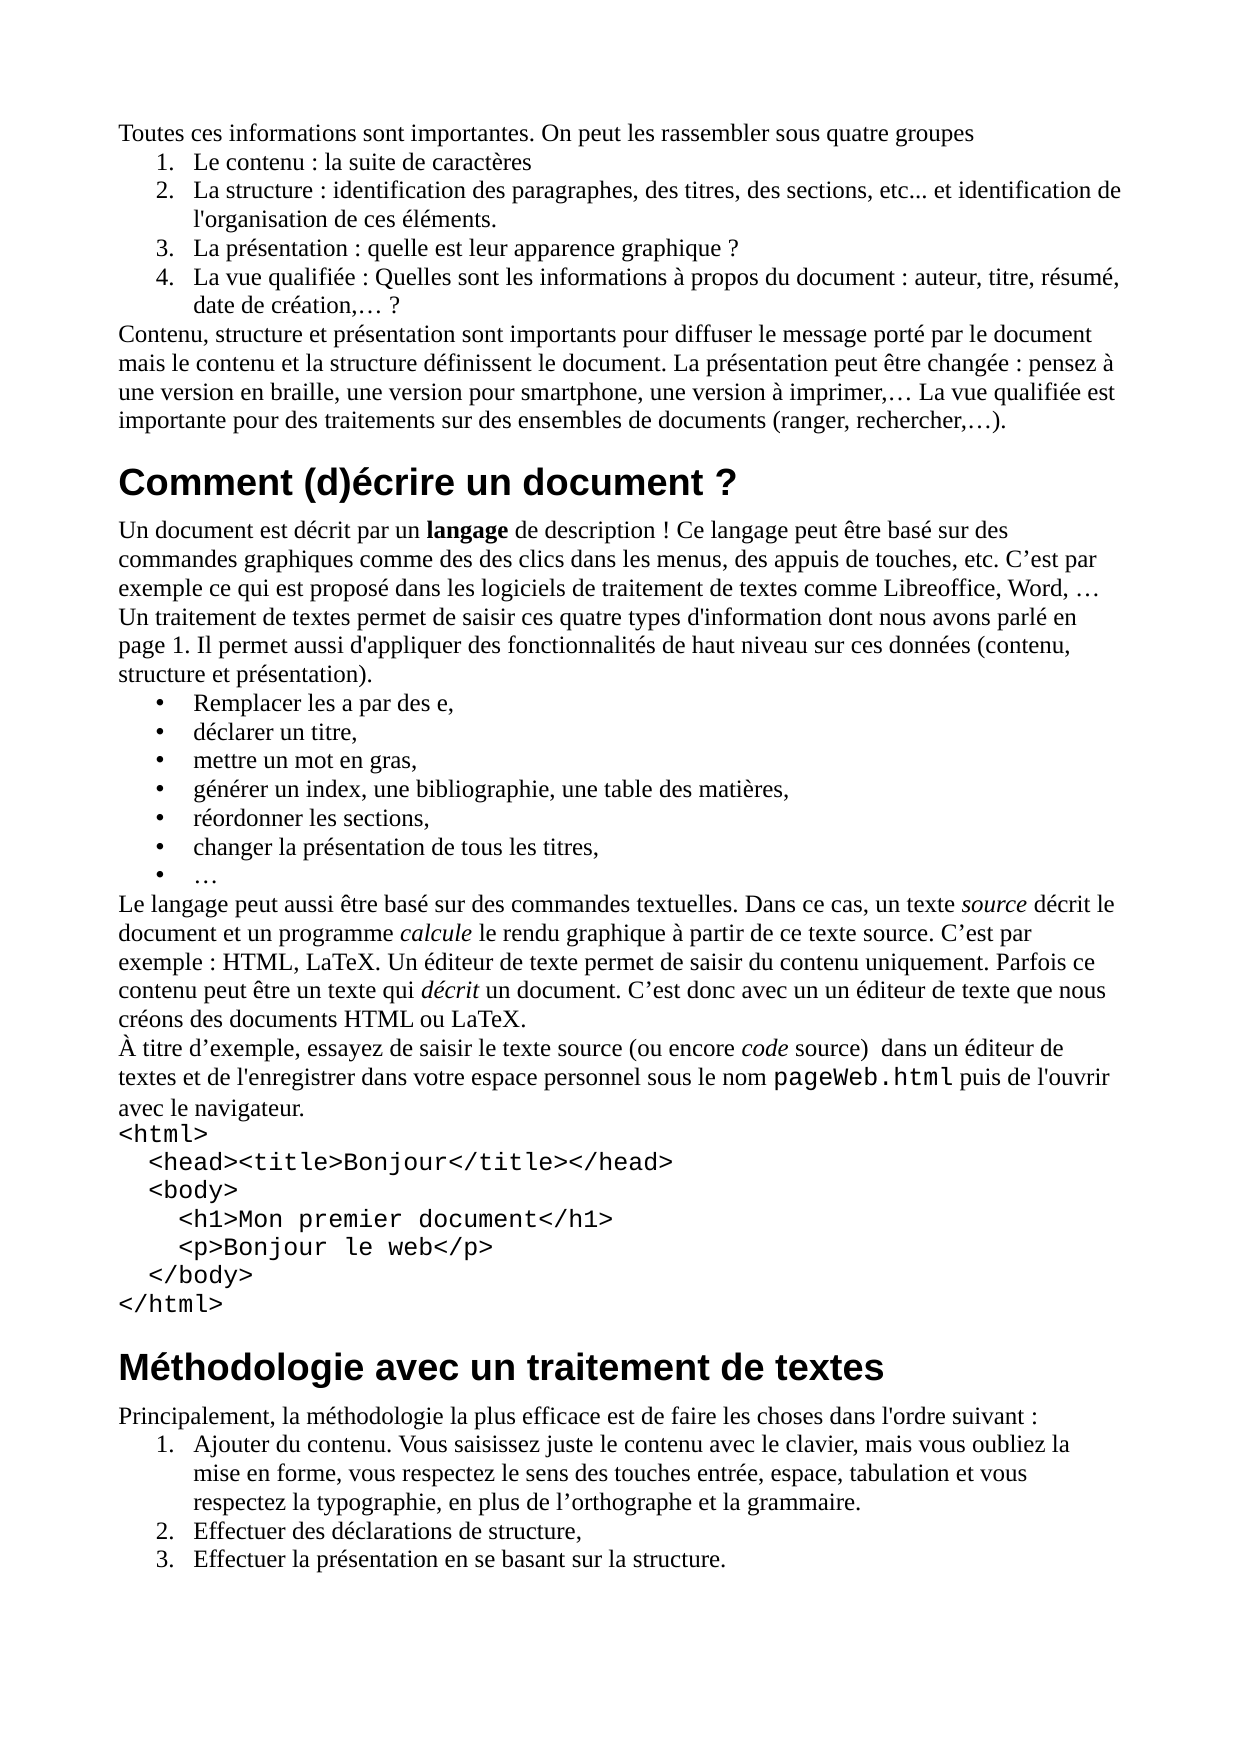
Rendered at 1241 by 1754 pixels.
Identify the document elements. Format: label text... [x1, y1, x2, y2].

list Effectuer la présentation en se basant sur la structure. [156, 1544, 1122, 1573]
list déclarer un titre, [156, 717, 1122, 746]
list La présentation : quelle est leur apparence graphique ? [156, 233, 1122, 262]
list Effectuer des déclarations de structure, [156, 1516, 1122, 1544]
list réordonner les sections, [156, 803, 1122, 832]
text Un document est décrit par un langage de description ! Ce langage peut être basé sur des commandes graphiques comme des des clics dans les menus, des appuis de touches, etc. C’est par exemple ce qui est proposé dans les logiciels de traitement de textes comme Libreoffice, Word, … [118, 516, 1122, 602]
text Contenu, structure et présentation sont importants pour diffuser le message porté par le document mais le contenu et la structure définissent le document. La présentation peut être changée : pensez à une version en braille, une version pour smartphone, une version à imprimer,… La vue qualifiée est importante pour des traitements sur des ensembles de documents (ranger, rechercher,…). [118, 319, 1122, 434]
text À titre d’exemple, essayez de saisir le texte source (ou encore code source) dans un éditeur de textes et de l'enregistrer dans votre espace personnel sous le nom pageWeb.html puis de l'ouvrir avec le navigateur. [118, 1033, 1122, 1121]
text Toutes ces informations sont importantes. On peut les rassembler sous quatre groupes [118, 118, 1122, 147]
list changer la présentation de tous les titres, [156, 832, 1122, 861]
list La structure : identification des paragraphes, des titres, des sections, etc... et identification de l'organisation de ces éléments. [156, 176, 1122, 233]
text <html> <head><title>Bonjour</title></head> <body> <h1>Mon premier document</h1> <p>Bonjour le web</p> </body> </html> [118, 1121, 1122, 1320]
list La vue qualifiée : Quelles sont les informations à propos du document : auteur, titre, résumé, date de création,… ? [156, 262, 1122, 319]
list générer un index, une bibliographie, une table des matières, [156, 774, 1122, 803]
text Principalement, la méthodologie la plus efficace est de faire les choses dans l'ordre suivant : [118, 1401, 1122, 1429]
list mettre un mot en gras, [156, 746, 1122, 774]
subtitle Méthodologie avec un traitement de textes [118, 1345, 1122, 1388]
list Remplacer les a par des e, [156, 688, 1122, 717]
list … [156, 861, 1122, 889]
text Un traitement de textes permet de saisir ces quatre types d'information dont nous avons parlé en page 1. Il permet aussi d'appliquer des fonctionnalités de haut niveau sur ces données (contenu, structure et présentation). [118, 602, 1122, 688]
list Ajouter du contenu. Vous saisissez juste le contenu avec le clavier, mais vous oubliez la mise en forme, vous respectez le sens des touches entrée, espace, tabulation et vous respectez la typographie, en plus de l’orthographe et la grammaire. [156, 1429, 1122, 1516]
text Le langage peut aussi être basé sur des commandes textuelles. Dans ce cas, un texte source décrit le document et un programme calcule le rendu graphique à partir de ce texte source. C’est par exemple : HTML, LaTeX. Un éditeur de texte permet de saisir du contenu uniquement. Parfois ce [118, 889, 1122, 976]
text contenu peut être un texte qui décrit un document. C’est donc avec un un éditeur de texte que nous créons des documents HTML ou LaTeX. [118, 976, 1122, 1033]
list Le contenu : la suite de caractères [156, 147, 1122, 176]
subtitle Comment (d)écrire un document ? [118, 459, 1122, 503]
